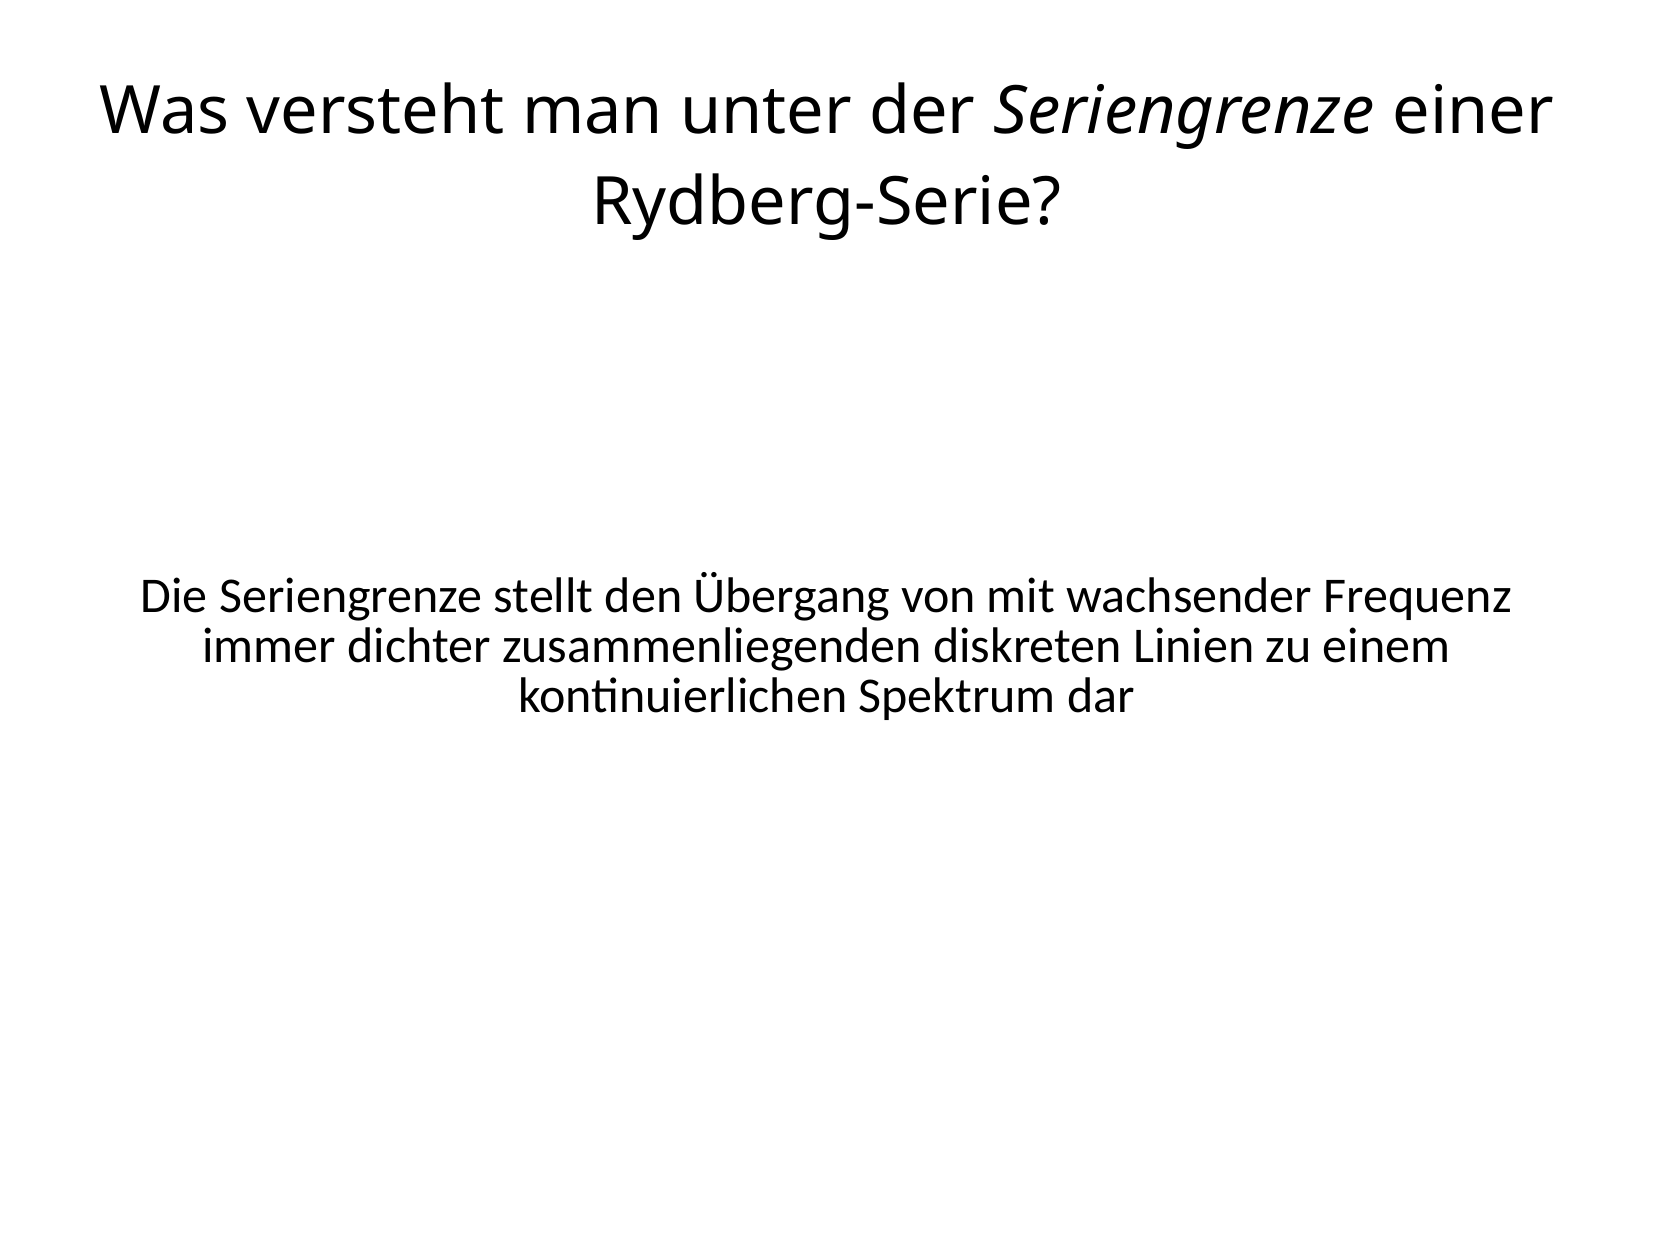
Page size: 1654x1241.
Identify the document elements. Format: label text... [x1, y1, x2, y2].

title Was versteht man unter der Seriengrenze einer Rydberg-Serie? [82, 49, 1571, 257]
subtitle Die Seriengrenze stellt den Übergang von mit wachsender Frequenz immer dichter zusammenliegenden diskreten Linien zu einem kontinuierlichen Spektrum dar [82, 290, 1571, 1010]
